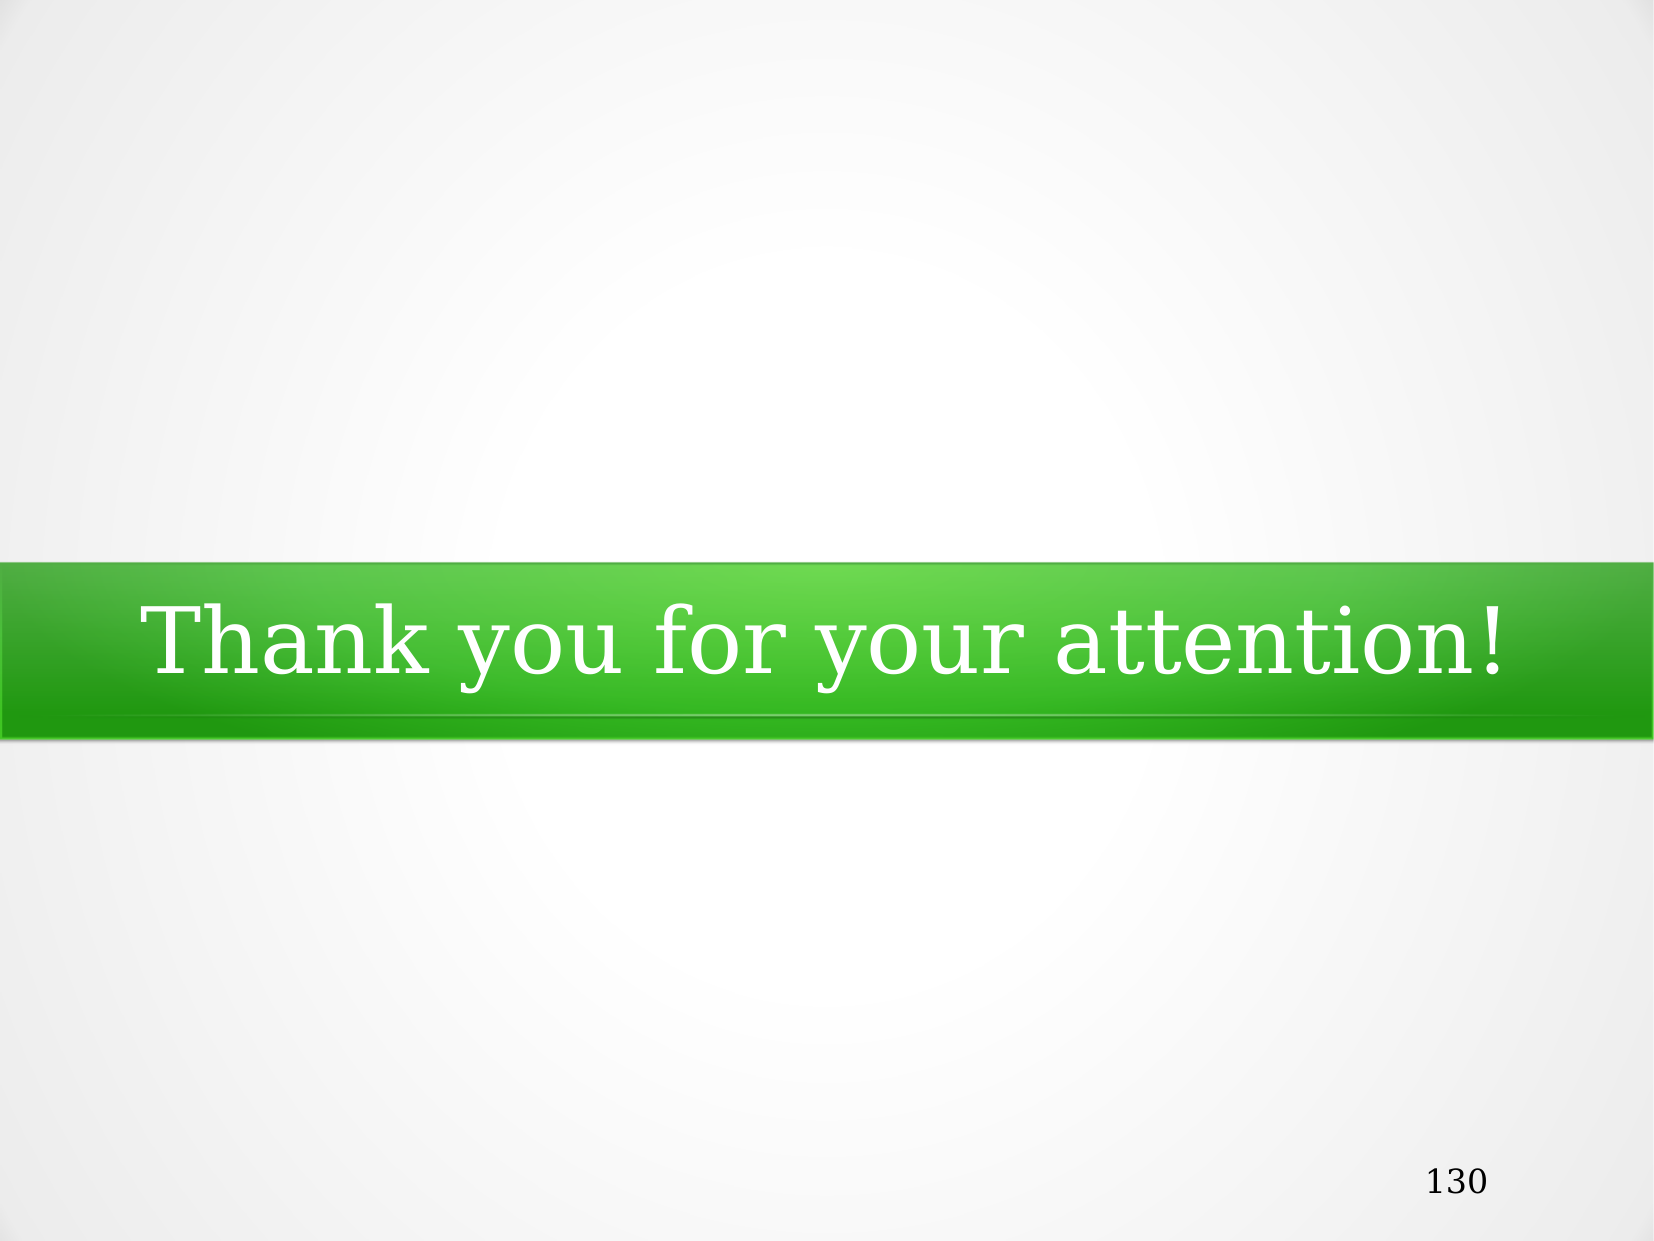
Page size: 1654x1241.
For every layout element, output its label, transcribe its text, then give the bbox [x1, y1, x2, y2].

title Thank you for your attention! [82, 578, 1571, 715]
picture [0, 0, 1654, 1241]
